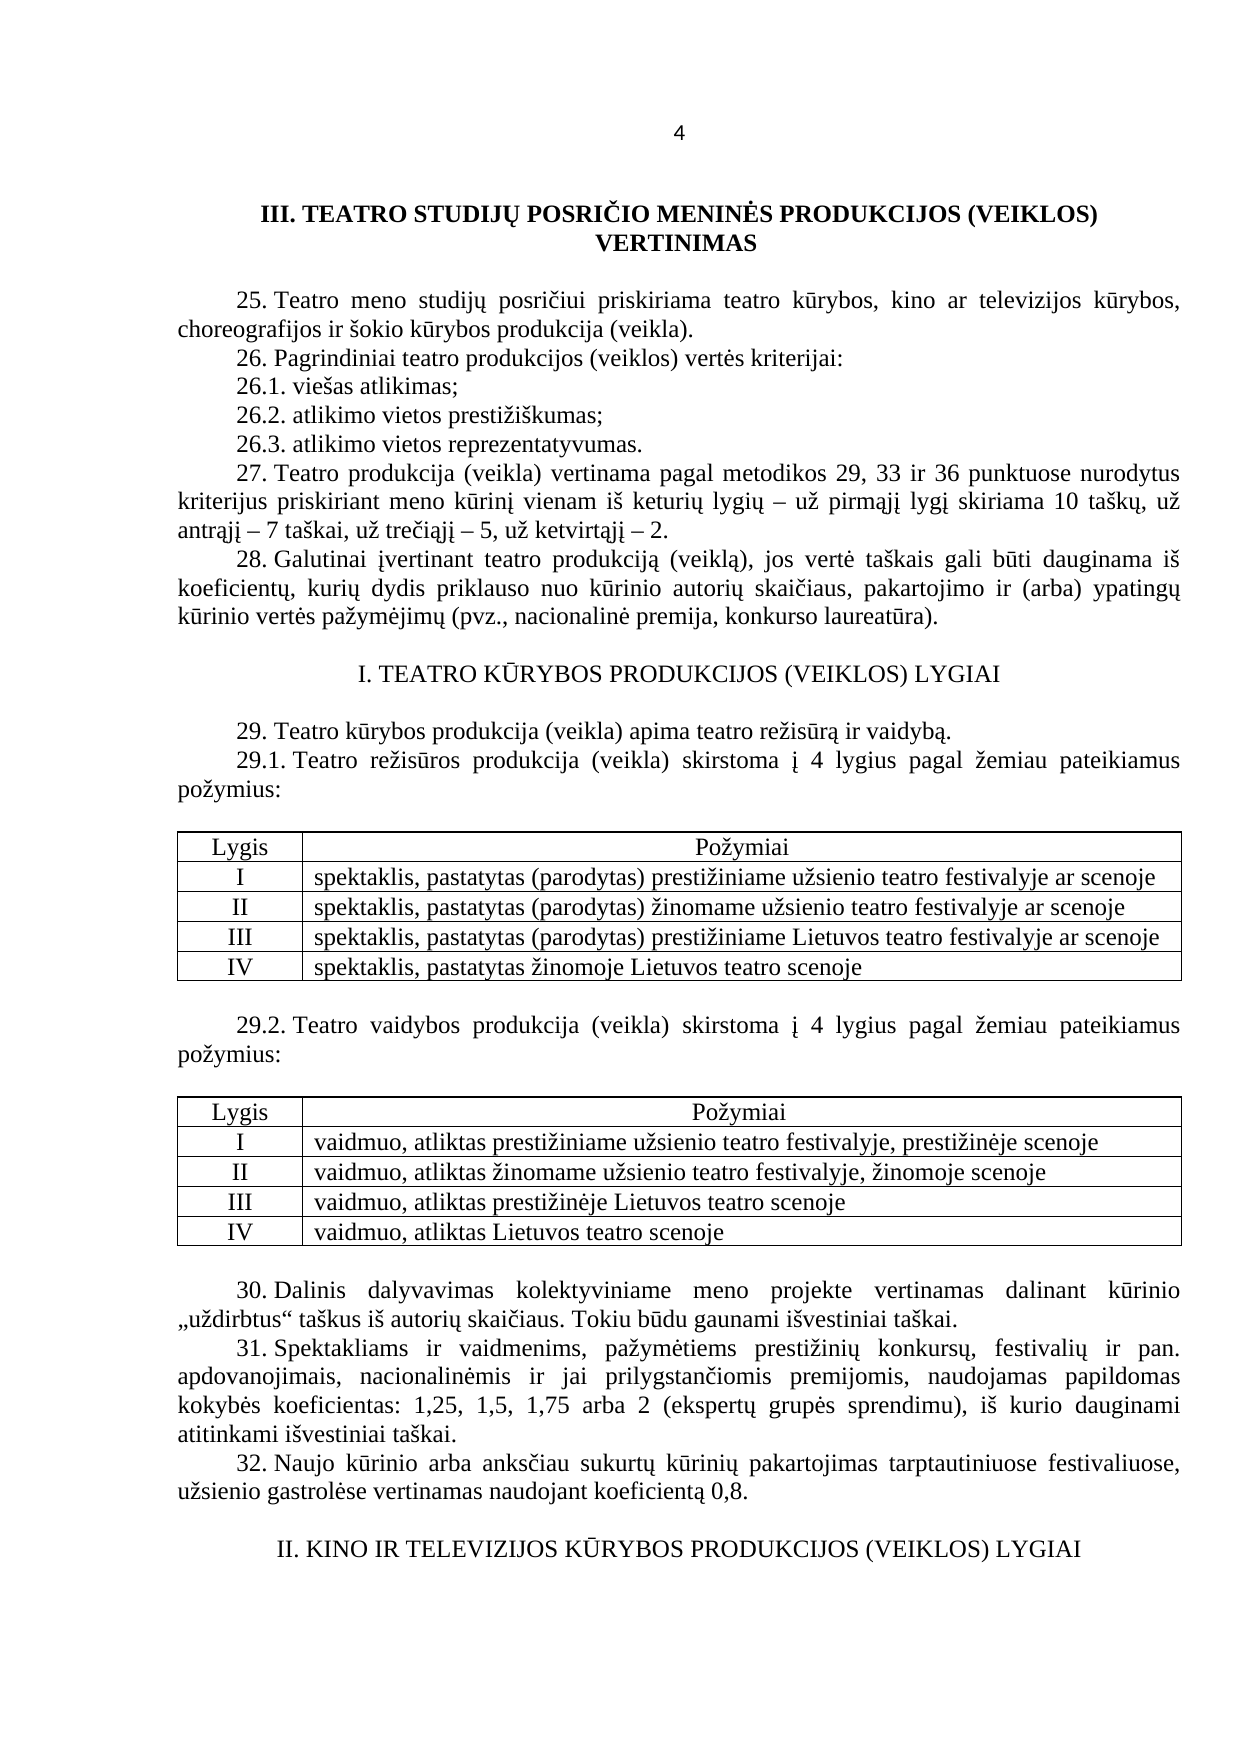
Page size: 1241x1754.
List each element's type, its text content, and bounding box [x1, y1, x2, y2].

table_header Požymiai [303, 1098, 1181, 1126]
text 29.1. Teatro režisūros produkcija (veikla) skirstoma į 4 lygius pagal žemiau pateikiamus požymius: [177, 745, 1181, 803]
table_cell spektaklis, pastatytas (parodytas) žinomame užsienio teatro festivalyje ar scenoje [303, 892, 1181, 921]
text 31. Spektakliams ir vaidmenims, pažymėtiems prestižinių konkursų, festivalių ir pan. apdovanojimais, nacionalinėmis ir jai prilygstančiomis premijomis, naudojamas papildomas kokybės koeficientas: 1,25, 1,5, 1,75 arba 2 (ekspertų grupės sprendimu), iš kurio dauginami atitinkami išvestiniai taškai. [177, 1333, 1181, 1448]
table_cell I [178, 862, 302, 891]
table_cell II [178, 892, 302, 921]
text 29. Teatro kūrybos produkcija (veikla) apima teatro režisūrą ir vaidybą. [177, 716, 1181, 745]
text II. KINO IR TELEVIZIJOS KŪRYBOS PRODUKCIJOS (VEIKLOS) LYGIAI [177, 1534, 1181, 1563]
text 32. Naujo kūrinio arba anksčiau sukurtų kūrinių pakartojimas tarptautiniuose festivaliuose, užsienio gastrolėse vertinamas naudojant koeficientą 0,8. [177, 1448, 1181, 1505]
text 26.2. atlikimo vietos prestižiškumas; [177, 400, 1181, 429]
table_cell III [178, 922, 302, 951]
table_cell II [178, 1157, 302, 1186]
table_cell vaidmuo, atliktas prestižinėje Lietuvos teatro scenoje [303, 1187, 1181, 1216]
table_cell vaidmuo, atliktas Lietuvos teatro scenoje [303, 1217, 1181, 1245]
text 30. Dalinis dalyvavimas kolektyviniame meno projekte vertinamas dalinant kūrinio „uždirbtus“ taškus iš autorių skaičiaus. Tokiu būdu gaunami išvestiniai taškai. [177, 1275, 1181, 1333]
table_cell III [178, 1187, 302, 1216]
text 26.3. atlikimo vietos reprezentatyvumas. [177, 429, 1181, 458]
table_header Lygis [178, 833, 302, 861]
table_cell vaidmuo, atliktas žinomame užsienio teatro festivalyje, žinomoje scenoje [303, 1157, 1181, 1186]
table_header Požymiai [303, 833, 1181, 861]
table_header Lygis [178, 1098, 302, 1126]
text 26.1. viešas atlikimas; [177, 371, 1181, 400]
text 27. Teatro produkcija (veikla) vertinama pagal metodikos 29, 33 ir 36 punktuose nurodytus kriterijus priskiriant meno kūrinį vienam iš keturių lygių – už pirmąjį lygį skiriama 10 taškų, už antrąjį – 7 taškai, už trečiąjį – 5, už ketvirtąjį – 2. [177, 458, 1181, 544]
table_cell vaidmuo, atliktas prestižiniame užsienio teatro festivalyje, prestižinėje scenoje [303, 1127, 1181, 1156]
table_cell IV [178, 952, 302, 980]
text III. TEATRO STUDIJŲ POSRIČIO MENINĖS PRODUKCIJOS (VEIKLOS) VERTINIMAS [177, 199, 1181, 256]
table_cell I [178, 1127, 302, 1156]
table_cell spektaklis, pastatytas (parodytas) prestižiniame Lietuvos teatro festivalyje ar scenoje [303, 922, 1181, 951]
table_cell spektaklis, pastatytas (parodytas) prestižiniame užsienio teatro festivalyje ar scenoje [303, 862, 1181, 891]
text 26. Pagrindiniai teatro produkcijos (veiklos) vertės kriterijai: [177, 343, 1181, 371]
text 25. Teatro meno studijų posričiui priskiriama teatro kūrybos, kino ar televizijos kūrybos, choreografijos ir šokio kūrybos produkcija (veikla). [177, 285, 1181, 343]
text 29.2. Teatro vaidybos produkcija (veikla) skirstoma į 4 lygius pagal žemiau pateikiamus požymius: [177, 1010, 1181, 1068]
text I. TEATRO KŪRYBOS PRODUKCIJOS (VEIKLOS) LYGIAI [177, 659, 1181, 688]
text 28. Galutinai įvertinant teatro produkciją (veiklą), jos vertė taškais gali būti dauginama iš koeficientų, kurių dydis priklauso nuo kūrinio autorių skaičiaus, pakartojimo ir (arba) ypatingų kūrinio vertės pažymėjimų (pvz., nacionalinė premija, konkurso laureatūra). [177, 544, 1181, 630]
table_cell IV [178, 1217, 302, 1245]
table_cell spektaklis, pastatytas žinomoje Lietuvos teatro scenoje [303, 952, 1181, 980]
